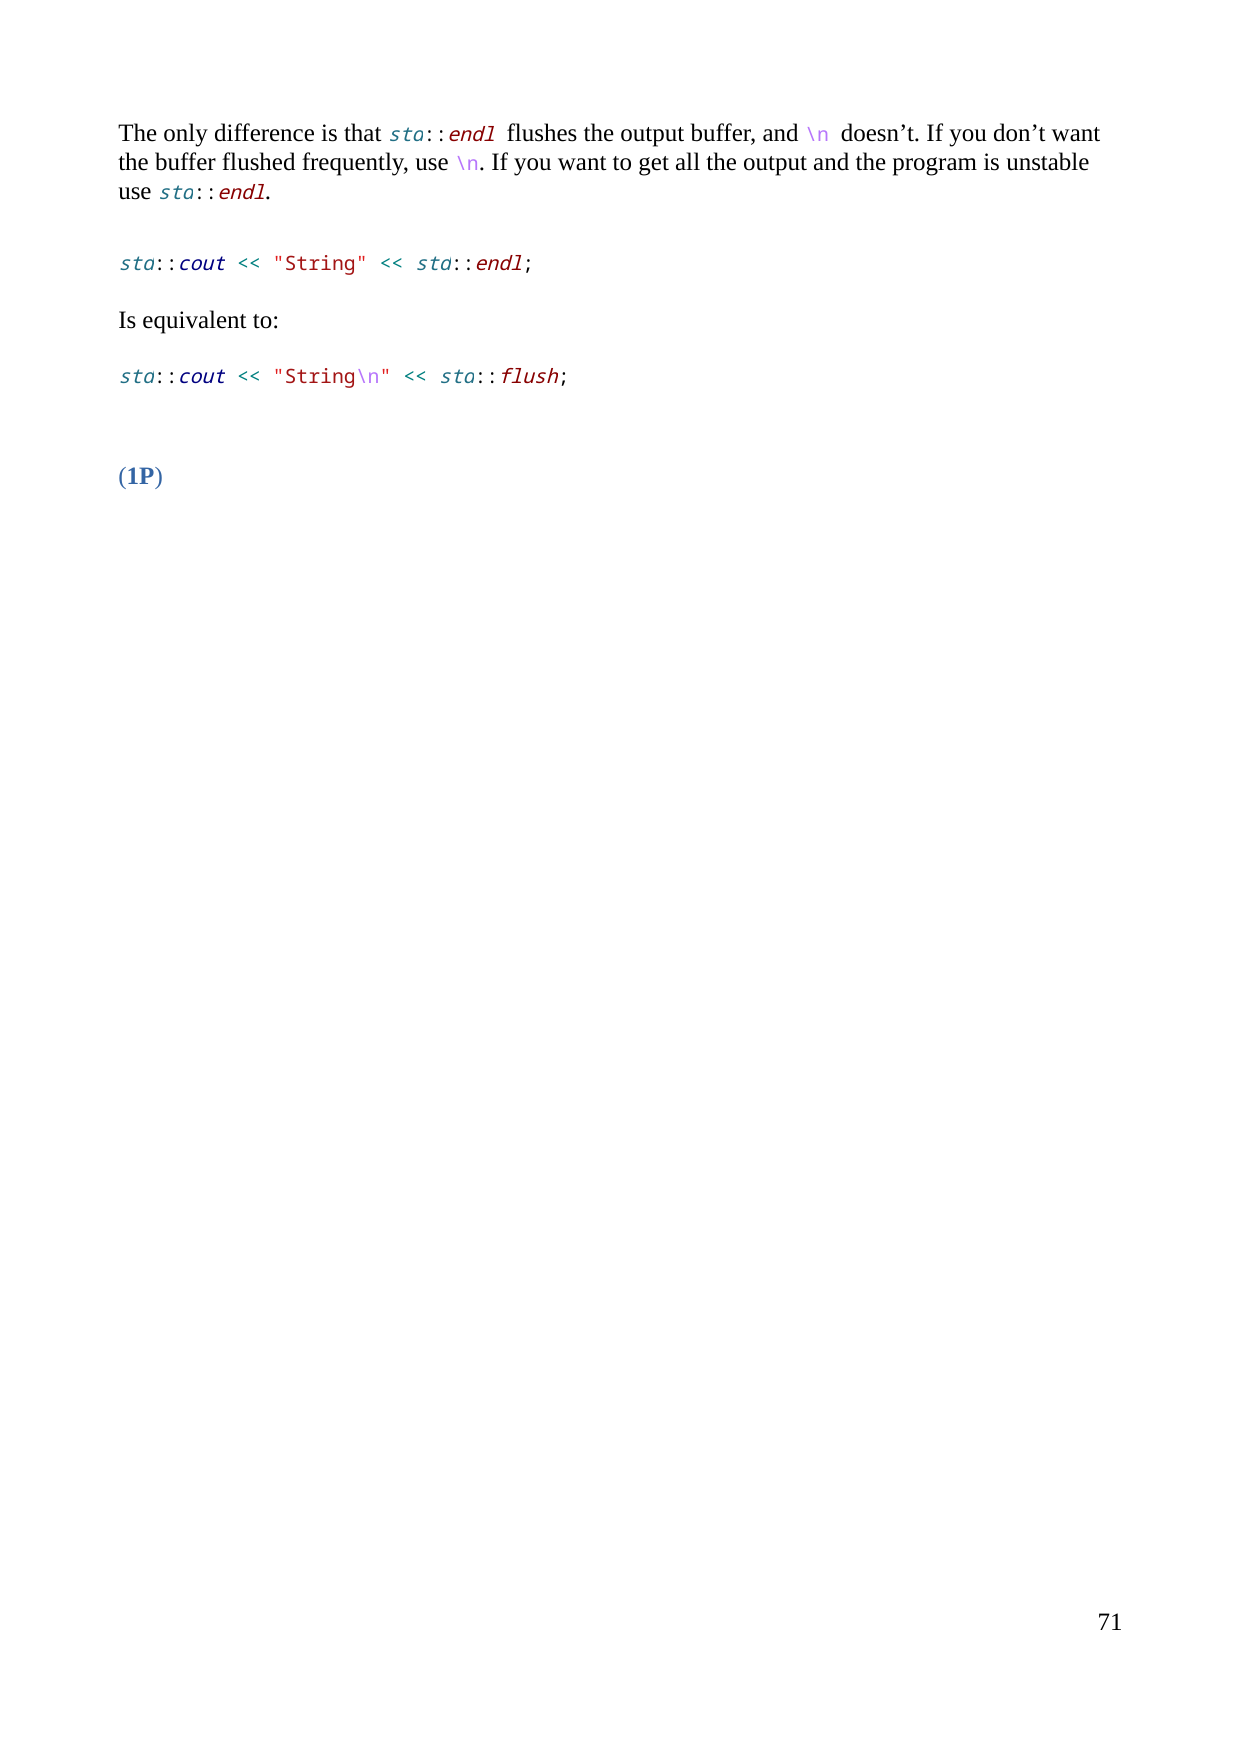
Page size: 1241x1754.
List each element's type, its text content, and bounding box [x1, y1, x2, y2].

text std::cout << "String" << std::endl; Is equivalent to: std::cout << "String\n" << std::flush; [118, 220, 1122, 389]
text (1P) [118, 404, 1122, 490]
text The only difference is that std::endl flushes the output buffer, and \n doesn’t. If you don’t want the buffer flushed frequently, use \n. If you want to get all the output and the program is unstable use std::endl. [118, 118, 1122, 206]
